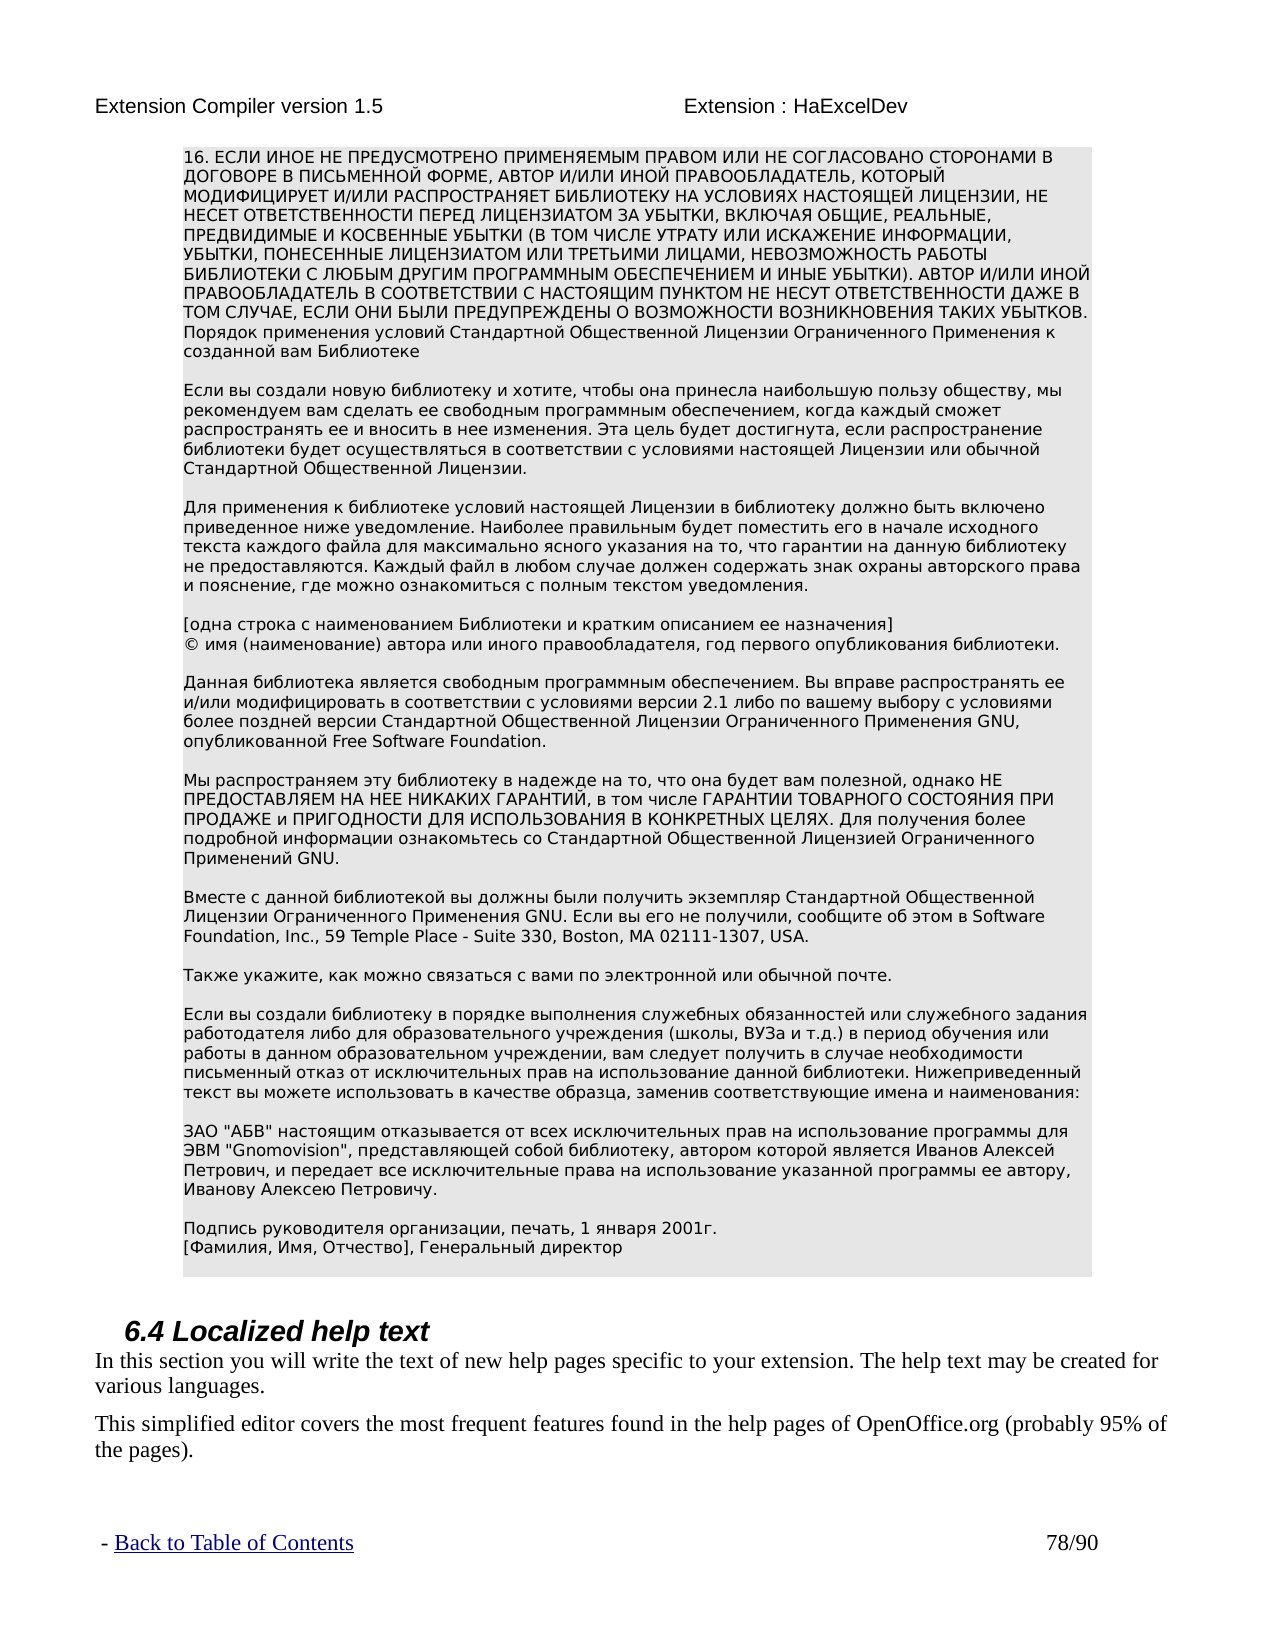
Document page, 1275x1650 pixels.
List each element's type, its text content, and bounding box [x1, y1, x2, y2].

text Если вы создали новую библиотеку и хотите, чтобы она принесла наибольшую пользу обществу, мы рекомендуем вам сделать ее свободным программным обеспечением, когда каждый сможет распространять ее и вносить в нее изменения. Эта цель будет достигнута, если распространение библиотеки будет осуществляться в соответствии с условиями настоящей Лицензии или обычной Стандартной Общественной Лицензии. [183, 381, 1092, 479]
subtitle Localized help text [124, 1315, 1181, 1348]
text Также укажите, как можно связаться с вами по электронной или обычной почте. [183, 966, 1092, 985]
text [Фамилия, Имя, Отчество], Генеральный директор [183, 1238, 1092, 1258]
text Если вы создали библиотеку в порядке выполнения служебных обязанностей или служебного задания работодателя либо для образовательного учреждения (школы, ВУЗа и т.д.) в период обучения или работы в данном образовательном учреждении, вам следует получить в случае необходимости письменный отказ от исключительных прав на использование данной библиотеки. Нижеприведенный текст вы можете использовать в качестве образца, заменив соответствующие имена и наименования: [183, 1004, 1092, 1102]
text Порядок применения условий Стандартной Общественной Лицензии Ограниченного Применения к созданной вам Библиотеке [183, 323, 1092, 362]
text Данная библиотека является свободным программным обеспечением. Вы вправе распространять ее и/или модифицировать в соответствии с условиями версии 2.1 либо по вашему выбору с условиями более поздней версии Стандартной Общественной Лицензии Ограниченного Применения GNU, опубликованной Free Software Foundation. [183, 673, 1092, 751]
text In this section you will write the text of new help pages specific to your extension. The help text may be created for various languages. [94, 1348, 1181, 1399]
text Вместе с данной библиотекой вы должны были получить экземпляр Стандартной Общественной Лицензии Ограниченного Применения GNU. Если вы его не получили, сообщите об этом в Software Foundation, Inc., 59 Temple Place - Suite 330, Boston, MA 02111-1307, USA. [183, 888, 1092, 946]
text Мы распространяем эту библиотеку в надежде на то, что она будет вам полезной, однако НЕ ПРЕДОСТАВЛЯЕМ НА НЕЕ НИКАКИХ ГАРАНТИЙ, в том числе ГАРАНТИИ ТОВАРНОГО СОСТОЯНИЯ ПРИ ПРОДАЖЕ и ПРИГОДНОСТИ ДЛЯ ИСПОЛЬЗОВАНИЯ В КОНКРЕТНЫХ ЦЕЛЯХ. Для получения более подробной информации ознакомьтесь со Стандартной Общественной Лицензией Ограниченного Применений GNU. [183, 771, 1092, 868]
text This simplified editor covers the most frequent features found in the help pages of OpenOffice.org (probably 95% of the pages). [94, 1411, 1181, 1462]
text [одна строка с наименованием Библиотеки и кратким описанием ее назначения] [183, 615, 1092, 634]
text Для применения к библиотеке условий настоящей Лицензии в библиотеку должно быть включено приведенное ниже уведомление. Наиболее правильным будет поместить его в начале исходного текста каждого файла для максимально ясного указания на то, что гарантии на данную библиотеку не предоставляются. Каждый файл в любом случае должен содержать знак охраны авторского права и пояснение, где можно ознакомиться с полным текстом уведомления. [183, 498, 1092, 596]
text 16. ЕСЛИ ИНОЕ НЕ ПРЕДУСМОТРЕНО ПРИМЕНЯЕМЫМ ПРАВОМ ИЛИ НЕ СОГЛАСОВАНО СТОРОНАМИ В ДОГОВОРЕ В ПИСЬМЕННОЙ ФОРМЕ, АВТОР И/ИЛИ ИНОЙ ПРАВООБЛАДАТЕЛЬ, КОТОРЫЙ МОДИФИЦИРУЕТ И/ИЛИ РАСПРОСТРАНЯЕТ БИБЛИОТЕКУ НА УСЛОВИЯХ НАСТОЯЩЕЙ ЛИЦЕНЗИИ, НЕ НЕСЕТ ОТВЕТСТВЕННОСТИ ПЕРЕД ЛИЦЕНЗИАТОМ ЗА УБЫТКИ, ВКЛЮЧАЯ ОБЩИЕ, РЕАЛЬНЫЕ, ПРЕДВИДИМЫЕ И КОСВЕННЫЕ УБЫТКИ (В ТОМ ЧИСЛЕ УТРАТУ ИЛИ ИСКАЖЕНИЕ ИНФОРМАЦИИ, УБЫТКИ, ПОНЕСЕННЫЕ ЛИЦЕНЗИАТОМ ИЛИ ТРЕТЬИМИ ЛИЦАМИ, НЕВОЗМОЖНОСТЬ РАБОТЫ БИБЛИОТЕКИ С ЛЮБЫМ ДРУГИМ ПРОГРАММНЫМ ОБЕСПЕЧЕНИЕМ И ИНЫЕ УБЫТКИ). АВТОР И/ИЛИ ИНОЙ ПРАВООБЛАДАТЕЛЬ В СООТВЕТСТВИИ С НАСТОЯЩИМ ПУНКТОМ НЕ НЕСУТ ОТВЕТСТВЕННОСТИ ДАЖЕ В ТОМ СЛУЧАЕ, ЕСЛИ ОНИ БЫЛИ ПРЕДУПРЕЖДЕНЫ О ВОЗМОЖНОСТИ ВОЗНИКНОВЕНИЯ ТАКИХ УБЫТКОВ. [183, 147, 1092, 323]
text © имя (наименование) автора или иного правообладателя, год первого опубликования библиотеки. [183, 634, 1092, 654]
text Подпись руководителя организации, печать, 1 января 2001г. [183, 1219, 1092, 1238]
text ЗАО "АБВ" настоящим отказывается от всех исключительных прав на использование программы для ЭВМ "Gnomovision", представляющей собой библиотеку, автором которой является Иванов Алексей Петрович, и передает все исключительные права на использование указанной программы ее автору, Иванову Алексею Петровичу. [183, 1121, 1092, 1199]
